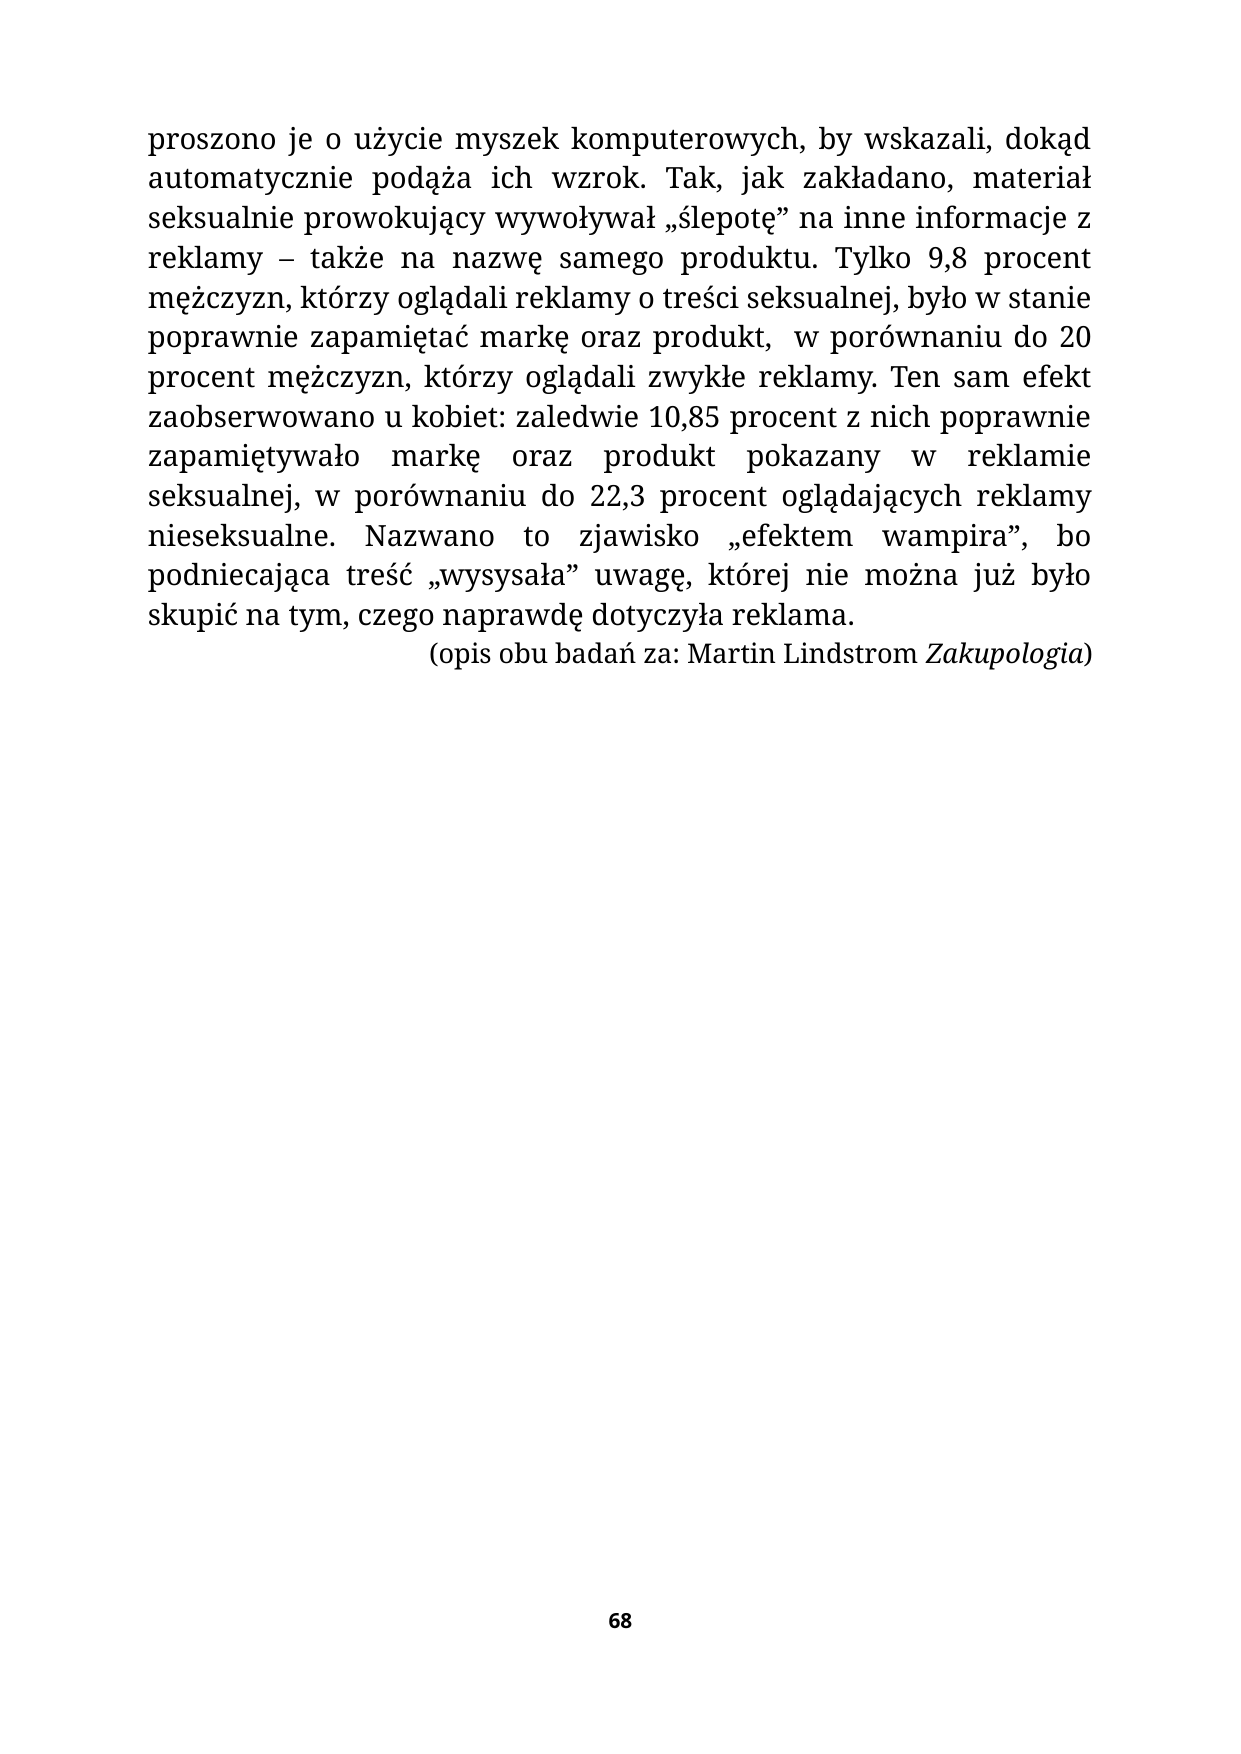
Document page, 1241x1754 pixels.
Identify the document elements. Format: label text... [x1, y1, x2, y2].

text proszono je o użycie myszek komputerowych, by wskazali, dokąd automatycznie podąża ich wzrok. Tak, jak zakładano, materiał seksualnie prowokujący wywoływał „ślepotę” na inne informacje z reklamy – także na nazwę samego produktu. Tylko 9,8 procent mężczyzn, którzy oglądali reklamy o treści seksualnej, było w stanie poprawnie zapamiętać markę oraz produkt, w porównaniu do 20 procent mężczyzn, którzy oglądali zwykłe reklamy. Ten sam efekt zaobserwowano u kobiet: zaledwie 10,85 procent z nich poprawnie zapamiętywało markę oraz produkt pokazany w reklamie seksualnej, w porównaniu do 22,3 procent oglądających reklamy nieseksualne. Nazwano to zjawisko „efektem wampira”, bo podniecająca treść „wysysała” uwagę, której nie można już było skupić na tym, czego naprawdę dotyczyła reklama. [148, 118, 1093, 634]
text (opis obu badań za: Martin Lindstrom Zakupologia) [148, 634, 1093, 671]
